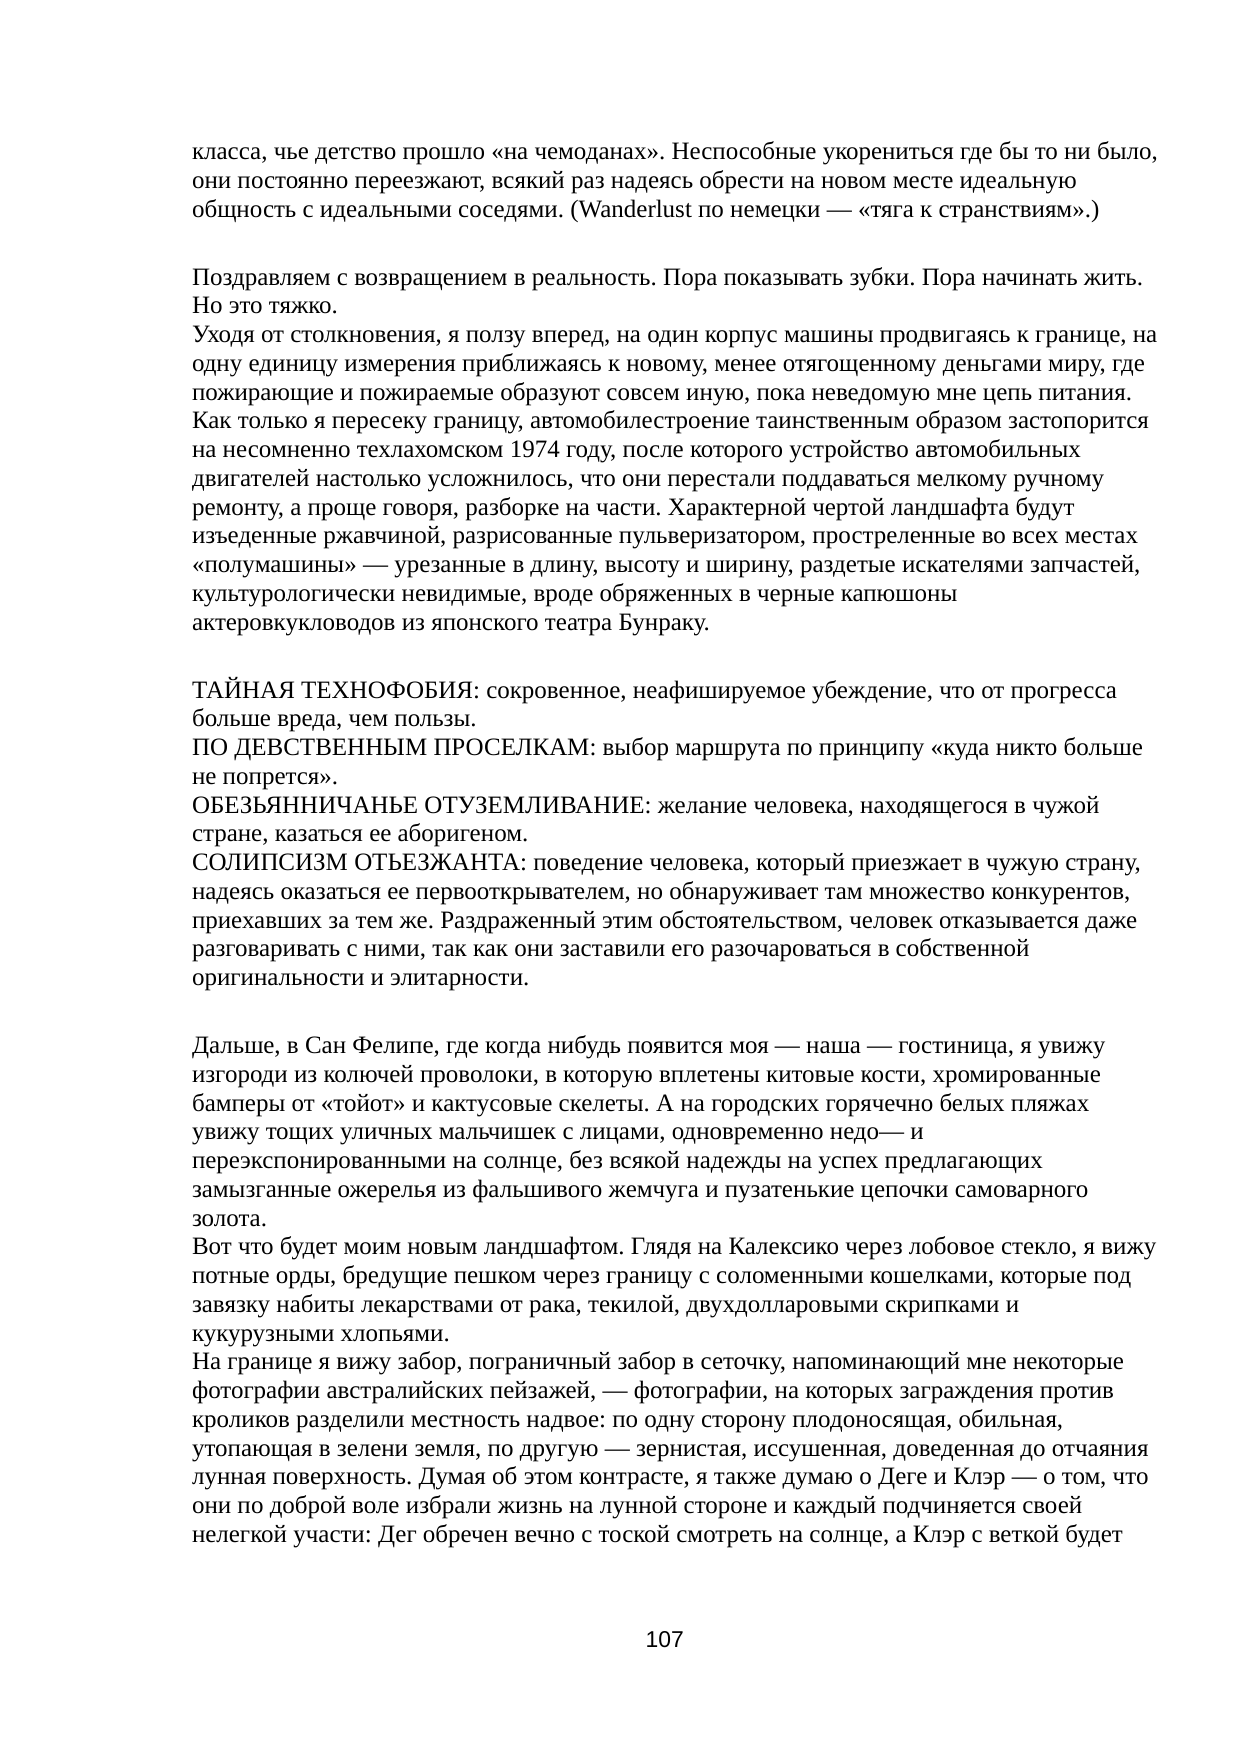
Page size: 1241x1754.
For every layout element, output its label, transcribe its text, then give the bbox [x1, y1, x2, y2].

table_header класса, чье детство прошло «на чемоданах». Неспособные укорениться где бы то ни было, они постоянно переезжают, всякий раз надеясь обрести на новом месте идеальную общность с идеальными соседями. (Wanderlust по немецки — «тяга к странствиям».) Поздравляем с возвращением в реальность. Пора показывать зубки. Пора начинать жить. Но это тяжко. Уходя от столкновения, я ползу вперед, на один корпус машины продвигаясь к границе, на одну единицу измерения приближаясь к новому, менее отягощенному деньгами миру, где пожирающие и пожираемые образуют совсем иную, пока неведомую мне цепь питания. Как только я пересеку границу, автомобилестроение таинственным образом застопорится на несомненно техлахомском 1974 году, после которого устройство автомобильных двигателей настолько усложнилось, что они перестали поддаваться мелкому ручному ремонту, а проще говоря, разборке на части. Характерной чертой ландшафта будут изъеденные ржавчиной, разрисованные пульверизатором, простреленные во всех местах «полумашины» — урезанные в длину, высоту и ширину, раздетые искателями запчастей, культурологически невидимые, вроде обряженных в черные капюшоны актеровкукловодов из японского театра Бунраку. ТАЙНАЯ ТЕХНОФОБИЯ: сокровенное, неафишируемое убеждение, что от прогресса больше вреда, чем пользы. ПО ДЕВСТВЕННЫМ ПРОСЕЛКАМ: выбор маршрута по принципу «куда никто больше не попрется». ОБЕЗЬЯННИЧАНЬЕ ОТУЗЕМЛИВАНИЕ: желание человека, находящегося в чужой стране, казаться ее аборигеном. СОЛИПСИЗМ ОТЬЕЗЖАНТА: поведение человека, который приезжает в чужую страну, надеясь оказаться ее первооткрывателем, но обнаруживает там множество конкурентов, приехавших за тем же. Раздраженный этим обстоятельством, человек отказывается даже разговаривать с ними, так как они заставили его разочароваться в собственной оригинальности и элитарности. Дальше, в Сан Фелипе, где когда нибудь появится моя — наша — гостиница, я увижу изгороди из колючей проволоки, в которую вплетены китовые кости, хромированные бамперы от «тойот» и кактусовые скелеты. А на городских горячечно белых пляжах увижу тощих уличных мальчишек с лицами, одновременно недо— и переэкспонированными на солнце, без всякой надежды на успех предлагающих замызганные ожерелья из фальшивого жемчуга и пузатенькие цепочки самоварного золота. Вот что будет моим новым ландшафтом. Глядя на Калексико через лобовое стекло, я вижу потные орды, бредущие пешком через границу с соломенными кошелками, которые под завязку набиты лекарствами от рака, текилой, двухдолларовыми скрипками и кукурузными хлопьями. На границе я вижу забор, пограничный забор в сеточку, напоминающий мне некоторые фотографии австралийских пейзажей, — фотографии, на которых заграждения против кроликов разделили местность надвое: по одну сторону плодоносящая, обильная, утопающая в зелени земля, по другую — зернистая, иссушенная, доведенная до отчаяния лунная поверхность. Думая об этом контрасте, я также думаю о Деге и Клэр — о том, что они по доброй воле избрали жизнь на лунной стороне и каждый подчиняется своей нелегкой участи: Дег обречен вечно с тоской смотреть на солнце, а Клэр с веткой будет [184, 118, 1166, 1555]
